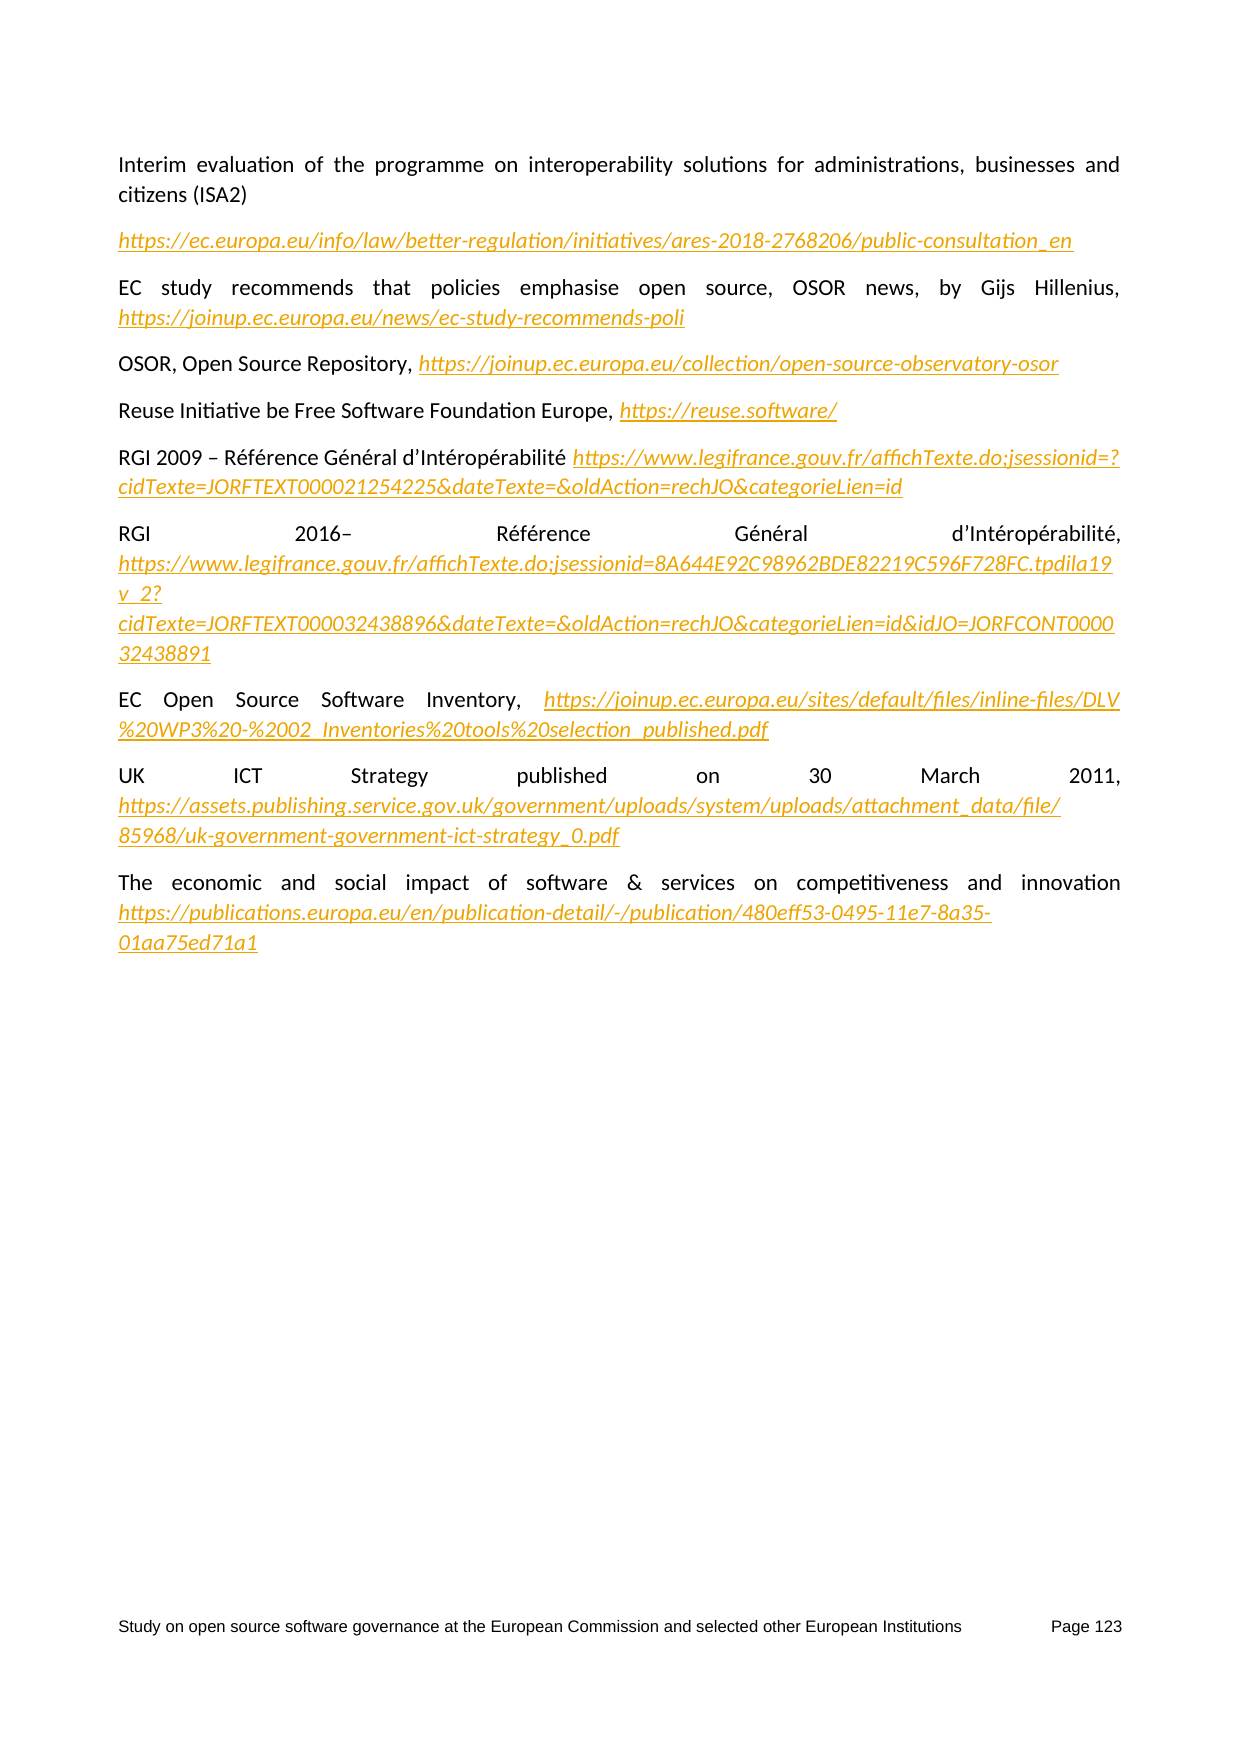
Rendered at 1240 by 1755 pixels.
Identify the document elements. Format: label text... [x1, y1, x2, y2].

text The economic and social impact of software & services on competitiveness and innovation https://publications.europa.eu/en/publication-detail/-/publication/480eff53-0495-11e7-8a35-01aa75ed71a1 [118, 868, 1122, 956]
text RGI 2016– Référence Général d’Intéropérabilité, https://www.legifrance.gouv.fr/affichTexte.do;jsessionid=8A644E92C98962BDE82219C596F728FC.tpdila19v_2?cidTexte=JORFTEXT000032438896&dateTexte=&oldAction=rechJO&categorieLien=id&idJO=JORFCONT000032438891 [118, 519, 1122, 667]
text Interim evaluation of the programme on interoperability solutions for administrations, businesses and citizens (ISA2) [118, 150, 1122, 208]
text https://ec.europa.eu/info/law/better-regulation/initiatives/ares-2018-2768206/public-consultation_en [118, 226, 1122, 254]
text RGI 2009 – Référence Général d’Intéropérabilité https://www.legifrance.gouv.fr/affichTexte.do;jsessionid=?cidTexte=JORFTEXT000021254225&dateTexte=&oldAction=rechJO&categorieLien=id [118, 443, 1122, 501]
text UK ICT Strategy published on 30 March 2011, https://assets.publishing.service.gov.uk/government/uploads/system/uploads/attachment_data/file/85968/uk-government-government-ict-strategy_0.pdf [118, 762, 1122, 849]
text EC Open Source Software Inventory, https://joinup.ec.europa.eu/sites/default/files/inline-files/DLV%20WP3%20-%2002_Inventories%20tools%20selection_published.pdf [118, 685, 1122, 743]
text OSOR, Open Source Repository, https://joinup.ec.europa.eu/collection/open-source-observatory-osor [118, 349, 1122, 377]
text EC study recommends that policies emphasise open source, OSOR news, by Gijs Hillenius, https://joinup.ec.europa.eu/news/ec-study-recommends-poli [118, 273, 1122, 331]
text Reuse Initiative be Free Software Foundation Europe, https://reuse.software/ [118, 396, 1122, 424]
